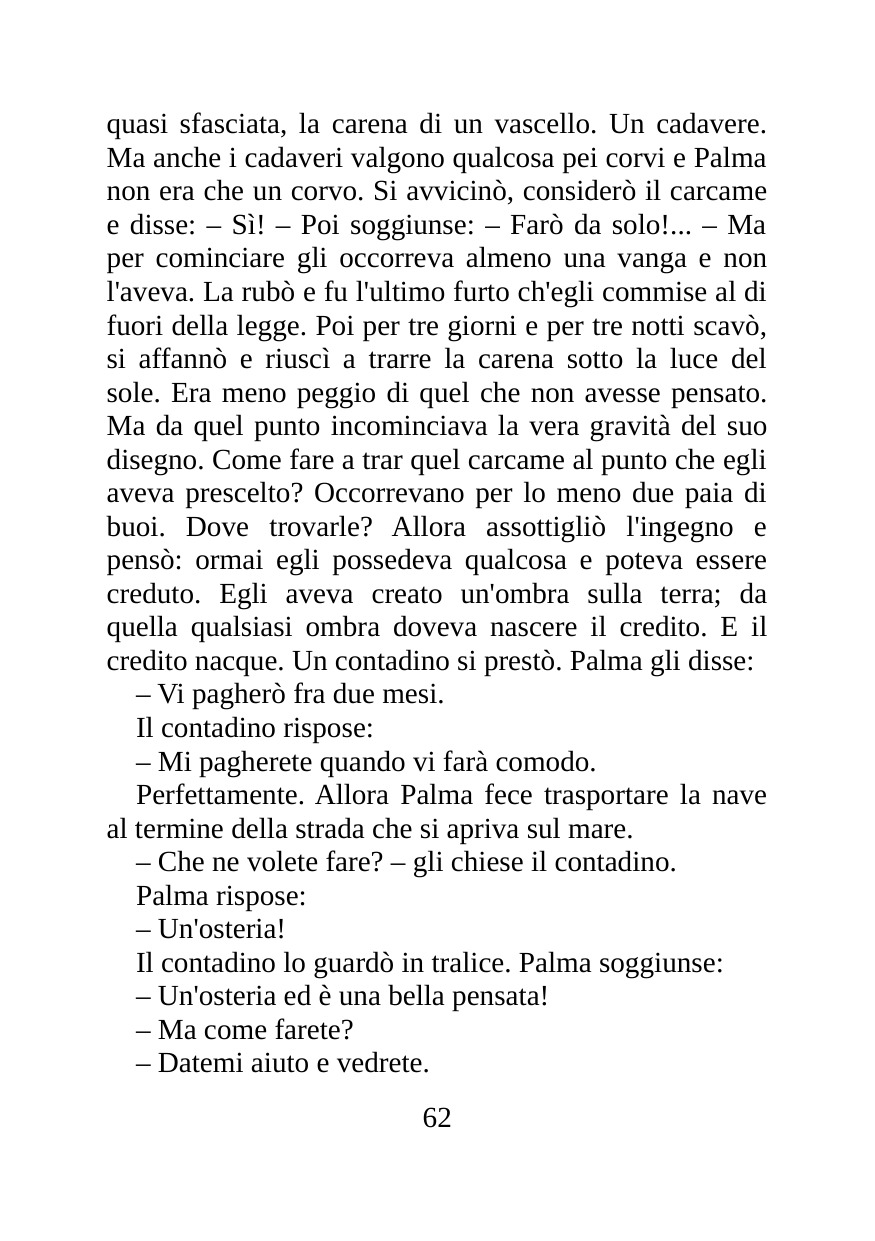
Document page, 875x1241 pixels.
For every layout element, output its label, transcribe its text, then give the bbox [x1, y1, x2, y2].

text Il contadino lo guardò in tralice. Palma soggiunse: [106, 945, 768, 978]
text ‒ Datemi aiuto e vedrete. [106, 1046, 768, 1079]
text ‒ Un'osteria! [106, 911, 768, 945]
text ‒ Mi pagherete quando vi farà comodo. [106, 744, 768, 777]
text ‒ Che ne volete fare? ‒ gli chiese il contadino. [106, 844, 768, 878]
text ‒ Vi pagherò fra due mesi. [106, 677, 768, 710]
text Palma rispose: [106, 878, 768, 911]
text quasi sfasciata, la carena di un vascello. Un cadavere. Ma anche i cadaveri valgono qualcosa pei corvi e Palma non era che un corvo. Si avvicinò, considerò il carcame e disse: ‒ Sì! ‒ Poi soggiunse: ‒ Farò da solo!... ‒ Ma per cominciare gli occorreva almeno una vanga e non l'aveva. La rubò e fu l'ultimo furto ch'egli commise al di fuori della legge. Poi per tre giorni e per tre notti scavò, si affannò e riuscì a trarre la carena sotto la luce del sole. Era meno peggio di quel che non avesse pensato. Ma da quel punto incominciava la vera gravità del suo disegno. Come fare a trar quel carcame al punto che egli aveva prescelto? Occorrevano per lo meno due paia di buoi. Dove trovarle? Allora assottigliò l'ingegno e pensò: ormai egli possedeva qualcosa e poteva essere creduto. Egli aveva creato un'ombra sulla terra; da quella qualsiasi ombra doveva nascere il credito. E il credito nacque. Un contadino si prestò. Palma gli disse: [106, 106, 768, 677]
text Perfettamente. Allora Palma fece trasportare la nave al termine della strada che si apriva sul mare. [106, 777, 768, 844]
text ‒ Ma come farete? [106, 1012, 768, 1046]
text ‒ Un'osteria ed è una bella pensata! [106, 978, 768, 1012]
text Il contadino rispose: [106, 710, 768, 744]
